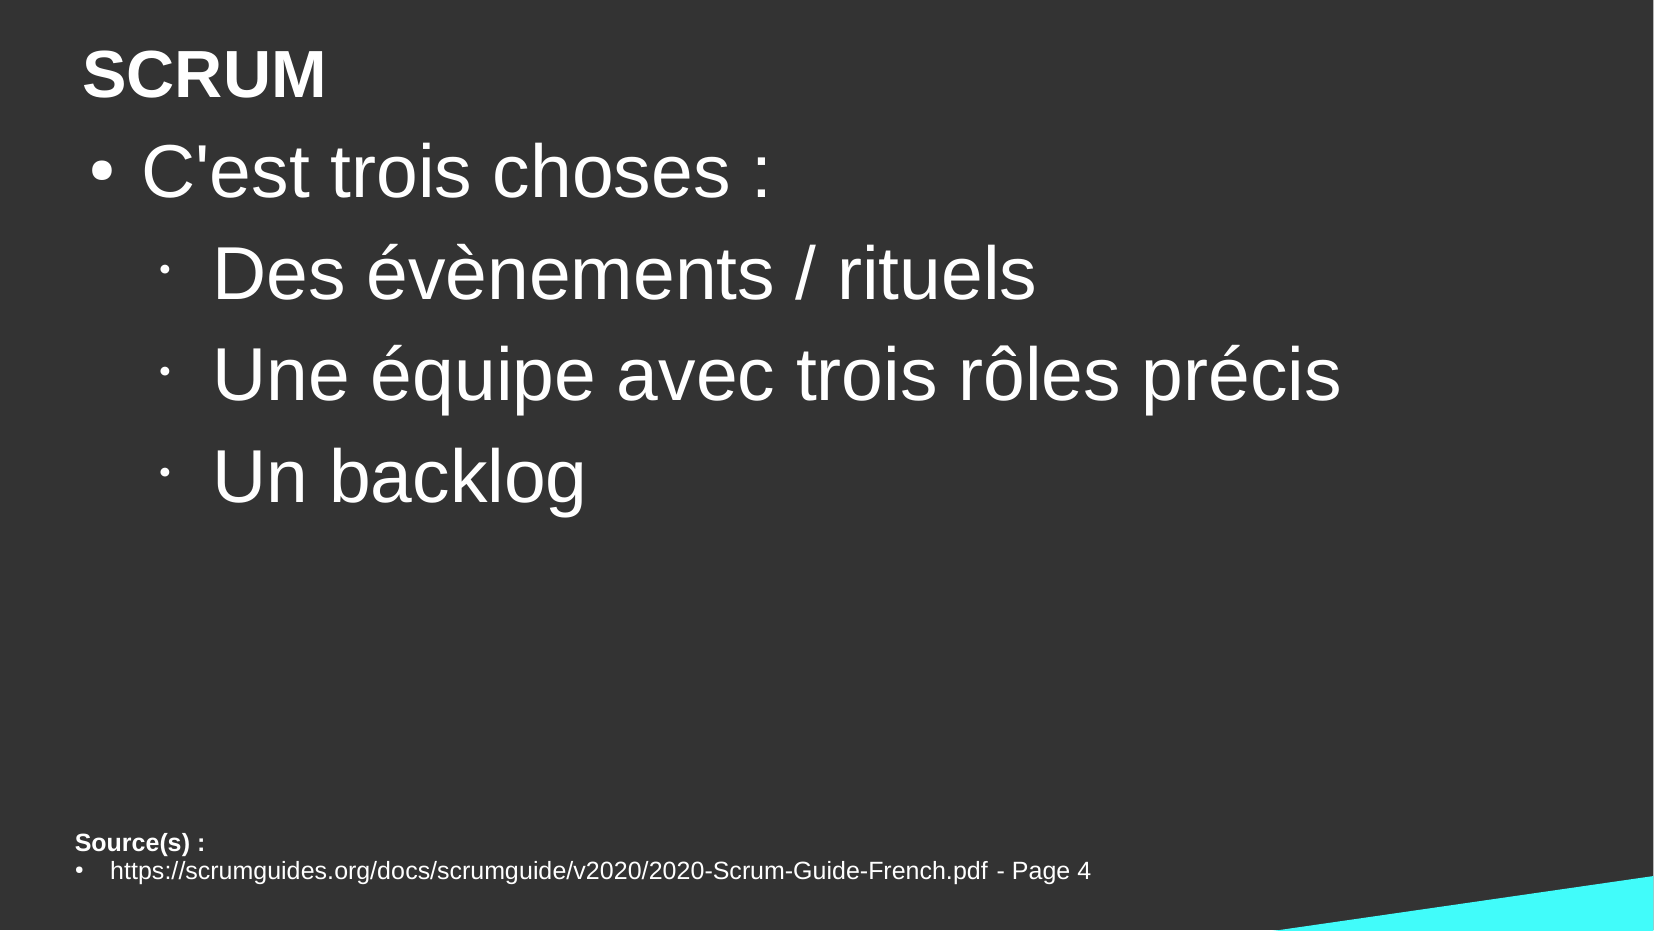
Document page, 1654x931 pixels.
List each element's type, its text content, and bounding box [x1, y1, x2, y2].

text_box Source(s) : https://scrumguides.org/docs/scrumguide/v2020/2020-Scrum-Guide-French.pdf - Page 4 [59, 821, 1546, 920]
list C'est trois choses : Des évènements / rituels Une équipe avec trois rôles précis Un backlog [70, 129, 1610, 771]
text_box [1272, 875, 1654, 931]
title SCRUM [82, 37, 1571, 122]
